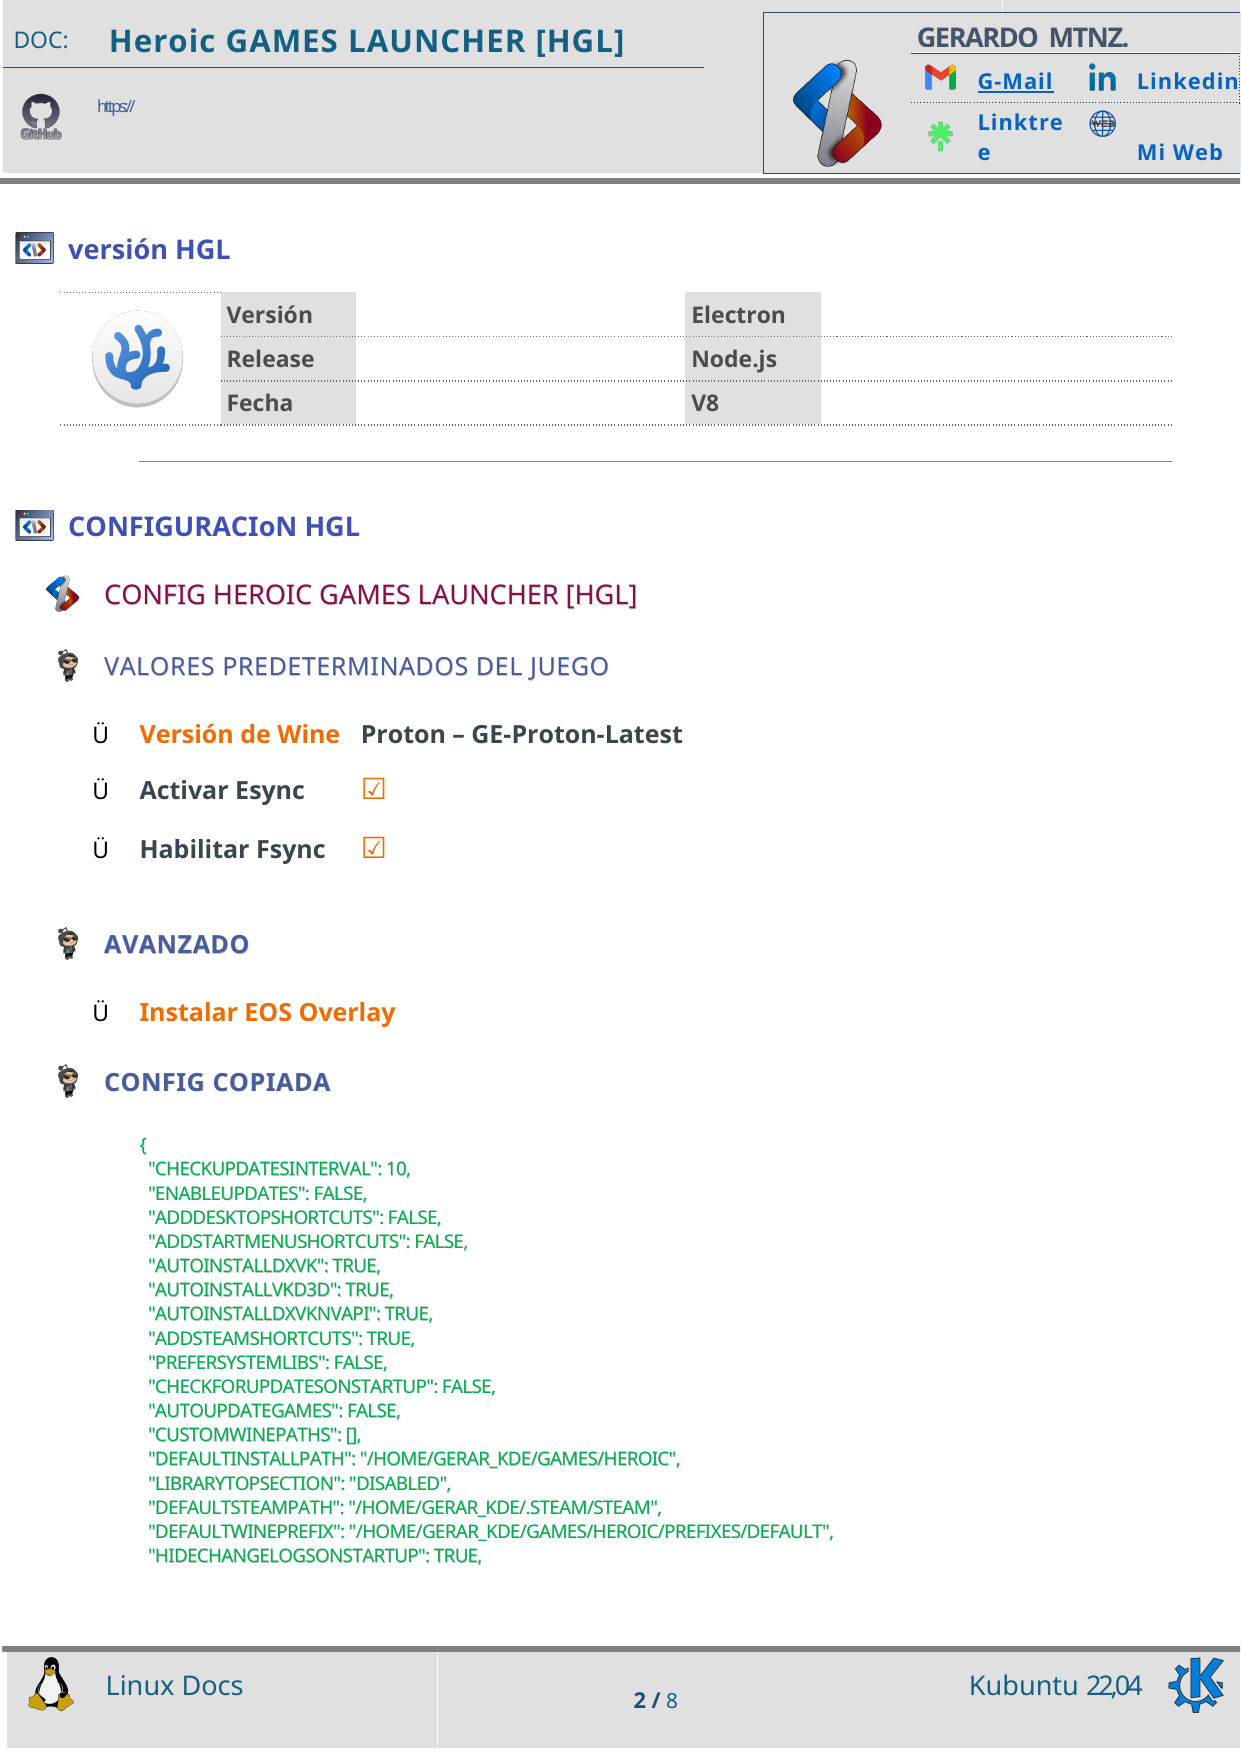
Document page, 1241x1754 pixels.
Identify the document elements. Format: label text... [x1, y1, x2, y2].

list "autoUpdateGames": false, [138, 1398, 1172, 1422]
list Habilitar Fsync ☑ [92, 828, 1172, 867]
list { [138, 1132, 1172, 1157]
picture [924, 61, 957, 94]
list VALORES PREDETERMINADOS DEL JUEGO [51, 648, 1172, 683]
list "checkForUpdatesOnStartup": false, [138, 1374, 1172, 1398]
table_header Versión [221, 292, 356, 336]
list "addSteamShortcuts": true, [138, 1326, 1172, 1350]
table_cell Release [221, 336, 356, 380]
picture [51, 1064, 85, 1098]
list "customWinePaths": [], [138, 1422, 1172, 1447]
picture [89, 309, 186, 409]
list "defaultInstallPath": "/home/gerar_kde/Games/Heroic", [138, 1447, 1172, 1471]
picture [51, 927, 85, 960]
picture [20, 1655, 80, 1715]
list "autoInstallDxvkNvapi": true, [138, 1302, 1172, 1326]
table_cell [356, 336, 685, 380]
list "defaultSteamPath": "/home/gerar_kde/.steam/steam", [138, 1495, 1172, 1519]
list Config Copiada [85, 1064, 1172, 1098]
list "enableUpdates": false, [138, 1181, 1172, 1205]
list "defaultWinePrefix": "/home/gerar_kde/Games/Heroic/Prefixes/default", [138, 1519, 1172, 1543]
table_cell Node.js [685, 336, 821, 380]
table_cell [821, 336, 1171, 380]
picture [925, 121, 956, 152]
list "libraryTopSection": "disabled", [138, 1471, 1172, 1495]
list "preferSystemLibs": false, [138, 1350, 1172, 1374]
list aVAnzado [51, 926, 1172, 961]
list "addStartMenuShortcuts": false, [138, 1229, 1172, 1253]
picture [1086, 61, 1119, 94]
list "addDesktopShortcuts": false, [138, 1205, 1172, 1229]
table_cell [821, 380, 1171, 424]
picture [15, 232, 54, 264]
table_cell V8 [685, 380, 821, 424]
list "autoInstallDxvk": true, [138, 1253, 1172, 1277]
list Instalar EOS Overlay [92, 995, 1172, 1029]
table_header Electron [685, 292, 821, 336]
table_header [821, 292, 1171, 336]
list "autoInstallVkd3d": true, [138, 1277, 1172, 1302]
picture [783, 53, 891, 167]
list Activar Esync ☑ [92, 768, 1172, 808]
picture [51, 649, 85, 682]
picture [46, 575, 79, 612]
subtitle config Heroic GAMES LAUNCHER [HGL] [79, 575, 1172, 612]
subtitle CONFIGURACIoN HGL [15, 508, 1172, 544]
subtitle versión HGL [15, 230, 1172, 267]
list Versión de Wine Proton – GE-Proton-Latest [92, 717, 1172, 751]
table_header [356, 292, 685, 336]
picture [1166, 1655, 1226, 1715]
table_cell [356, 380, 685, 424]
picture [12, 89, 70, 144]
list "checkUpdatesInterval": 10, [138, 1157, 1172, 1181]
list "hideChangelogsOnStartup": true, [138, 1543, 1172, 1567]
picture [1086, 107, 1119, 140]
table_header [60, 292, 221, 424]
picture [15, 510, 54, 541]
table_cell Fecha [221, 380, 356, 424]
